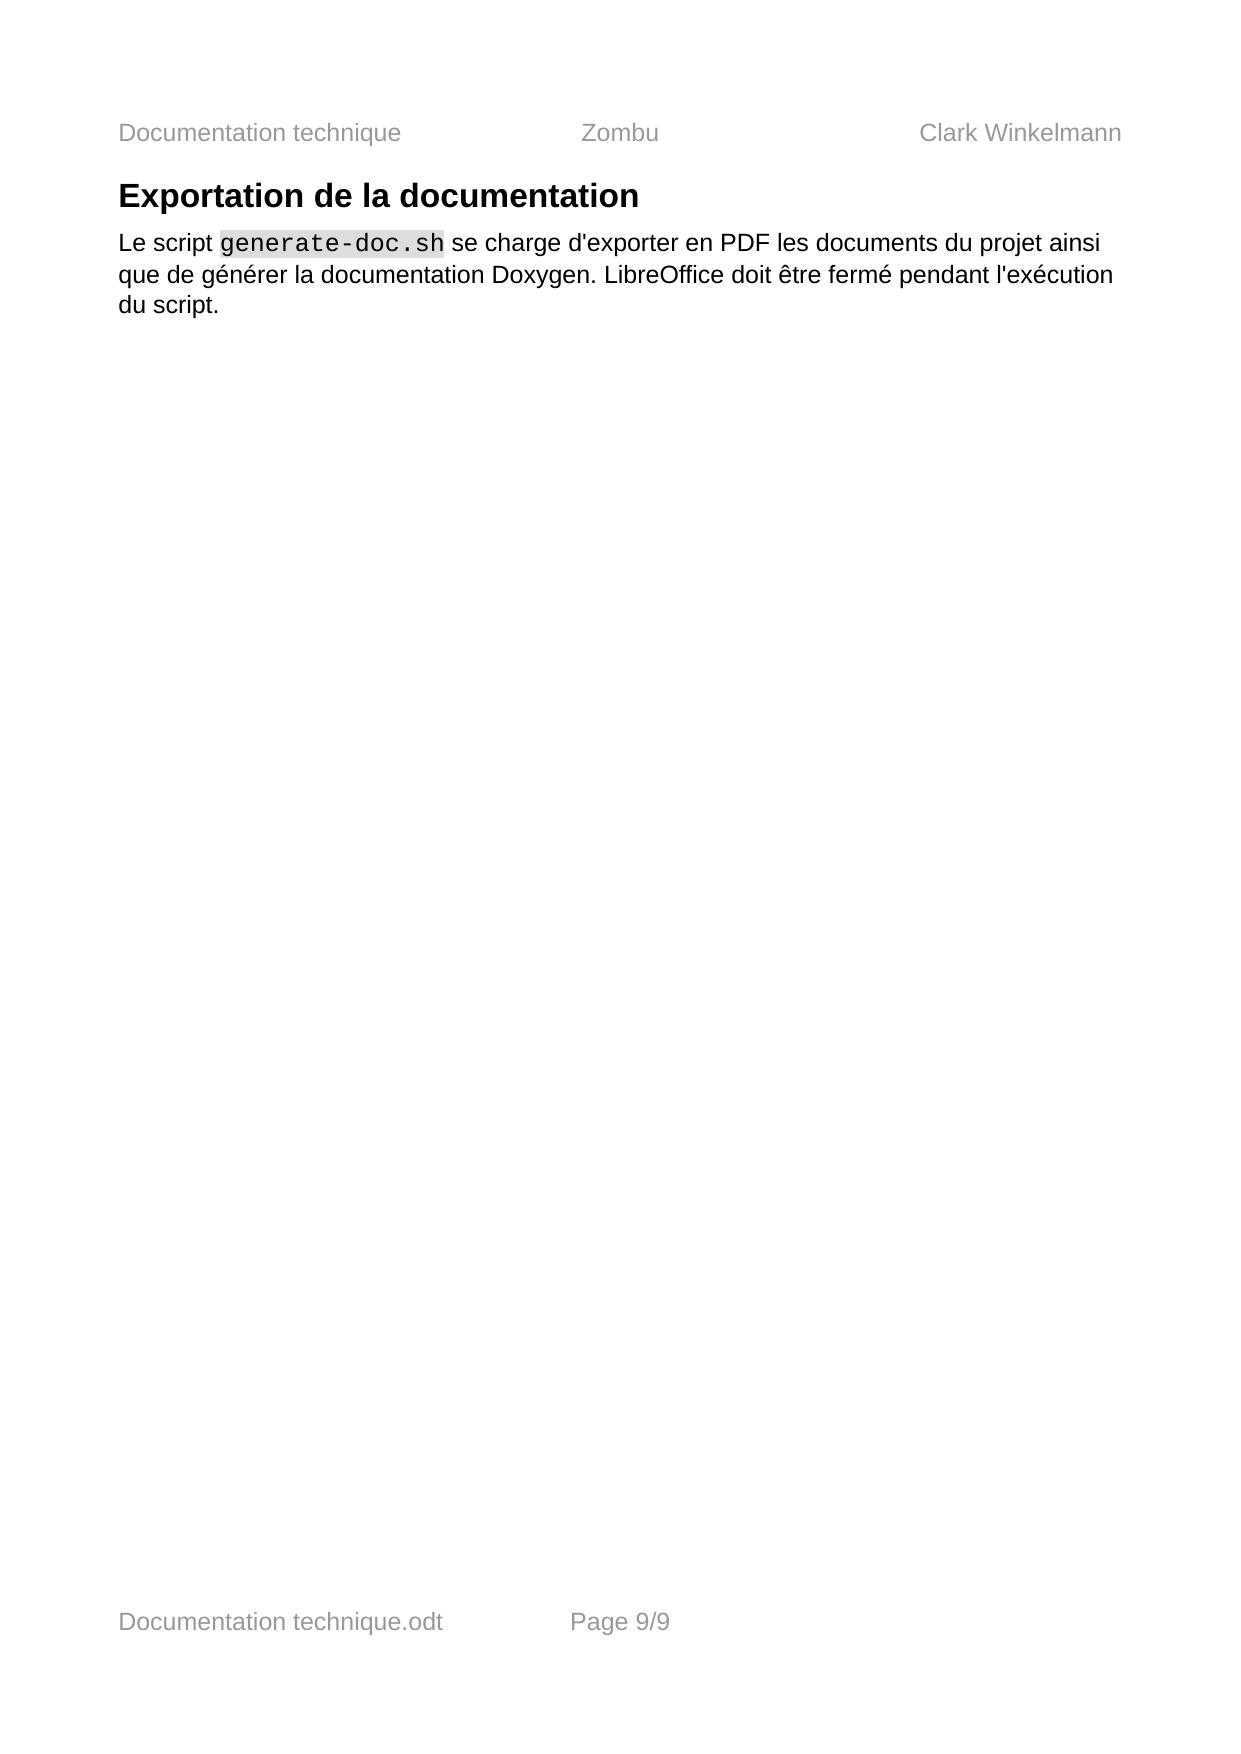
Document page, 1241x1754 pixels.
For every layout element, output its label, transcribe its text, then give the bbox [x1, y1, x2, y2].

subtitle Exportation de la documentation [118, 176, 1122, 215]
text Le script generate-doc.sh se charge d'exporter en PDF les documents du projet ainsi que de générer la documentation Doxygen. LibreOffice doit être fermé pendant l'exécution du script. [118, 227, 1122, 319]
